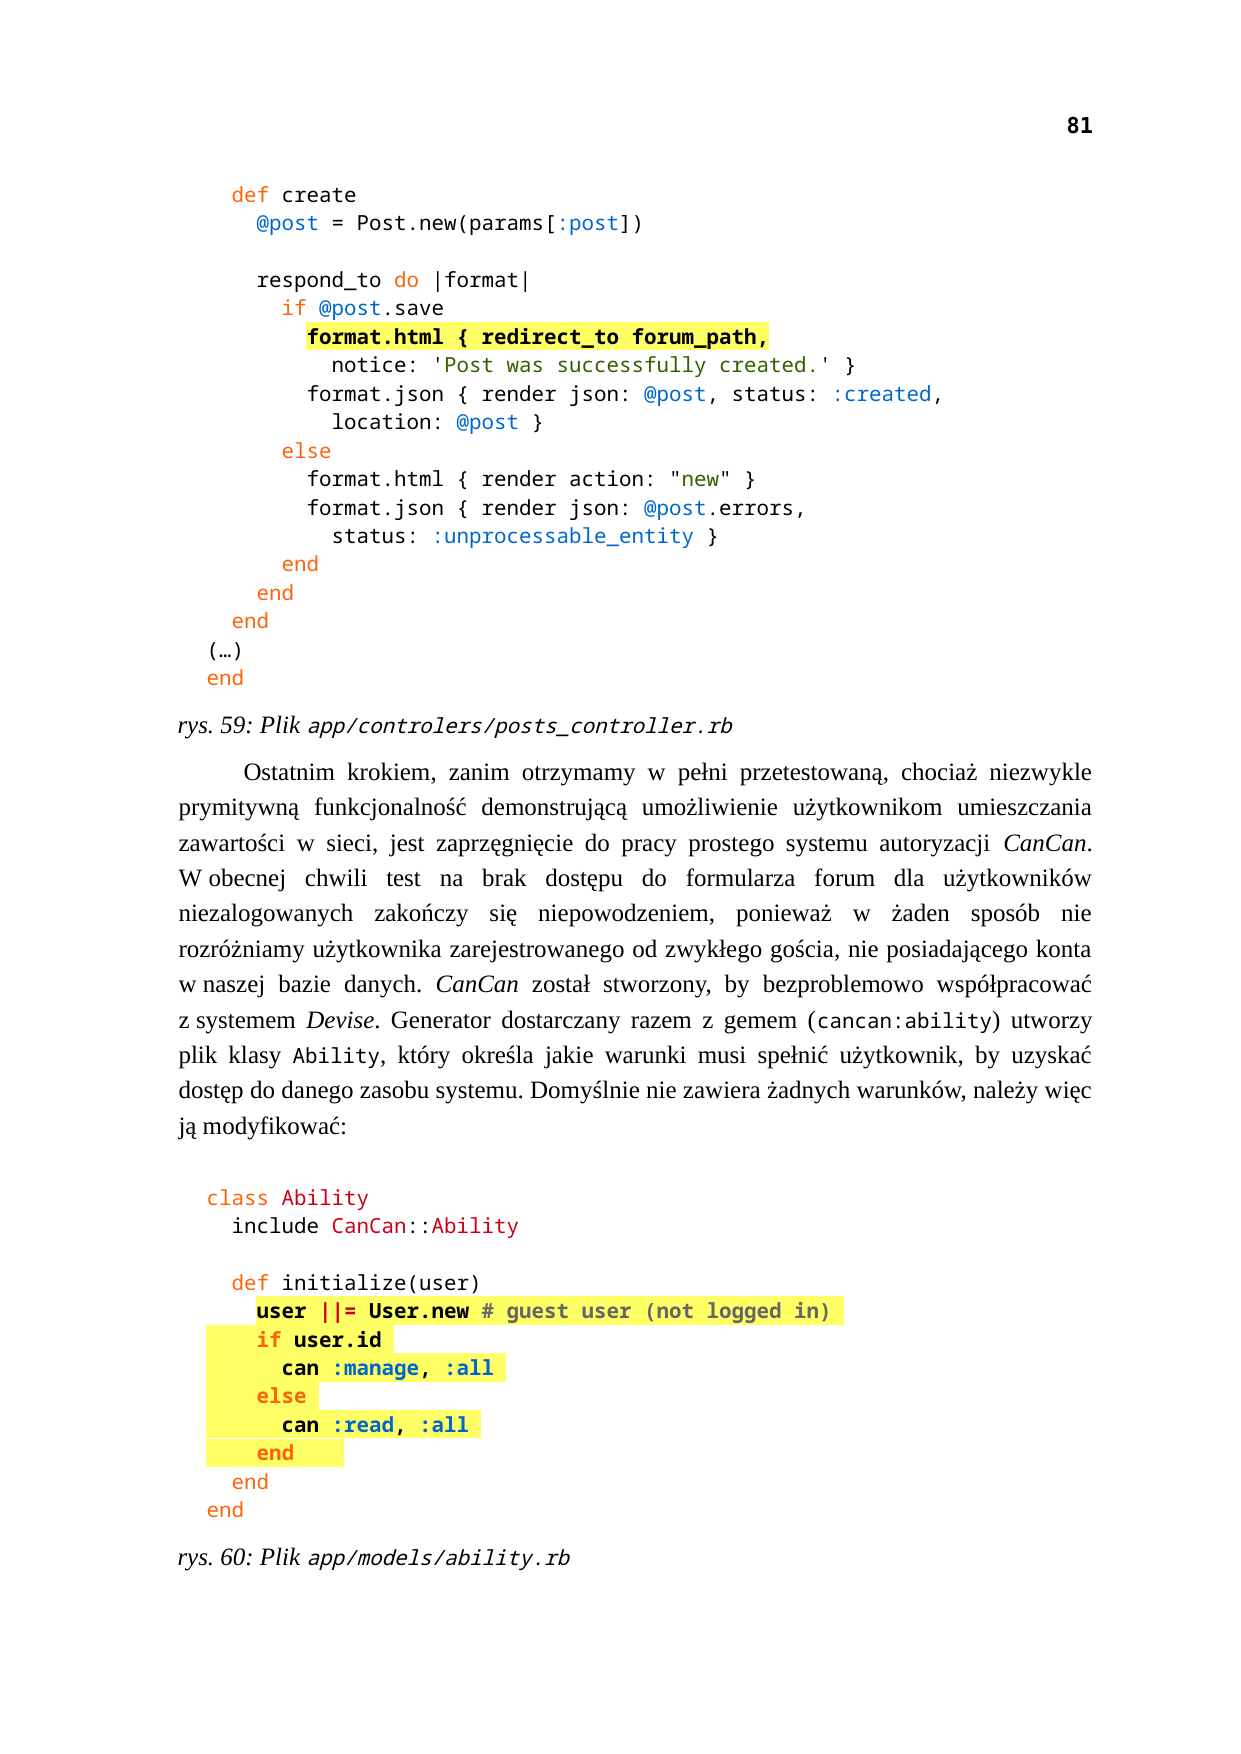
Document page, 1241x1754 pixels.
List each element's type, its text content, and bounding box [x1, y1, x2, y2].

table_header def create @post = Post.new(params[:post]) respond_to do |format| if @post.save format.html { redirect_to forum_path, notice: 'Post was successfully created.' } format.json { render json: @post, status: :created, location: @post } else format.html { render action: "new" } format.json { render json: @post.errors, status: :unprocessable_entity } end end end (…) end [177, 174, 1093, 697]
text rys. 59: Plik app/controlers/posts_controller.rb [177, 710, 1093, 739]
text rys. 60: Plik app/models/ability.rb [177, 1542, 1093, 1572]
table_header class Ability include CanCan::Ability def initialize(user) user ||= User.new # guest user (not logged in) if user.id can :manage, :all else can :read, :all end end end [177, 1177, 1093, 1529]
text Ostatnim krokiem, zanim otrzymamy w pełni przetestowaną, chociaż niezwykle prymitywną funkcjonalność demonstrującą umożliwienie użytkownikom umieszczania zawartości w sieci, jest zaprzęgnięcie do pracy prostego systemu autoryzacji CanCan. W obecnej chwili test na brak dostępu do formularza forum dla użytkowników niezalogowanych zakończy się niepowodzeniem, ponieważ w żaden sposób nie rozróżniamy użytkownika zarejestrowanego od zwykłego gościa, nie posiadającego konta w naszej bazie danych. CanCan został stworzony, by bezproblemowo współpracować z systemem Devise. Generator dostarczany razem z gemem (cancan:ability) utworzy plik klasy Ability, który określa jakie warunki musi spełnić użytkownik, by uzyskać dostęp do danego zasobu systemu. Domyślnie nie zawiera żadnych warunków, należy więc ją modyfikować: [178, 752, 1093, 1141]
